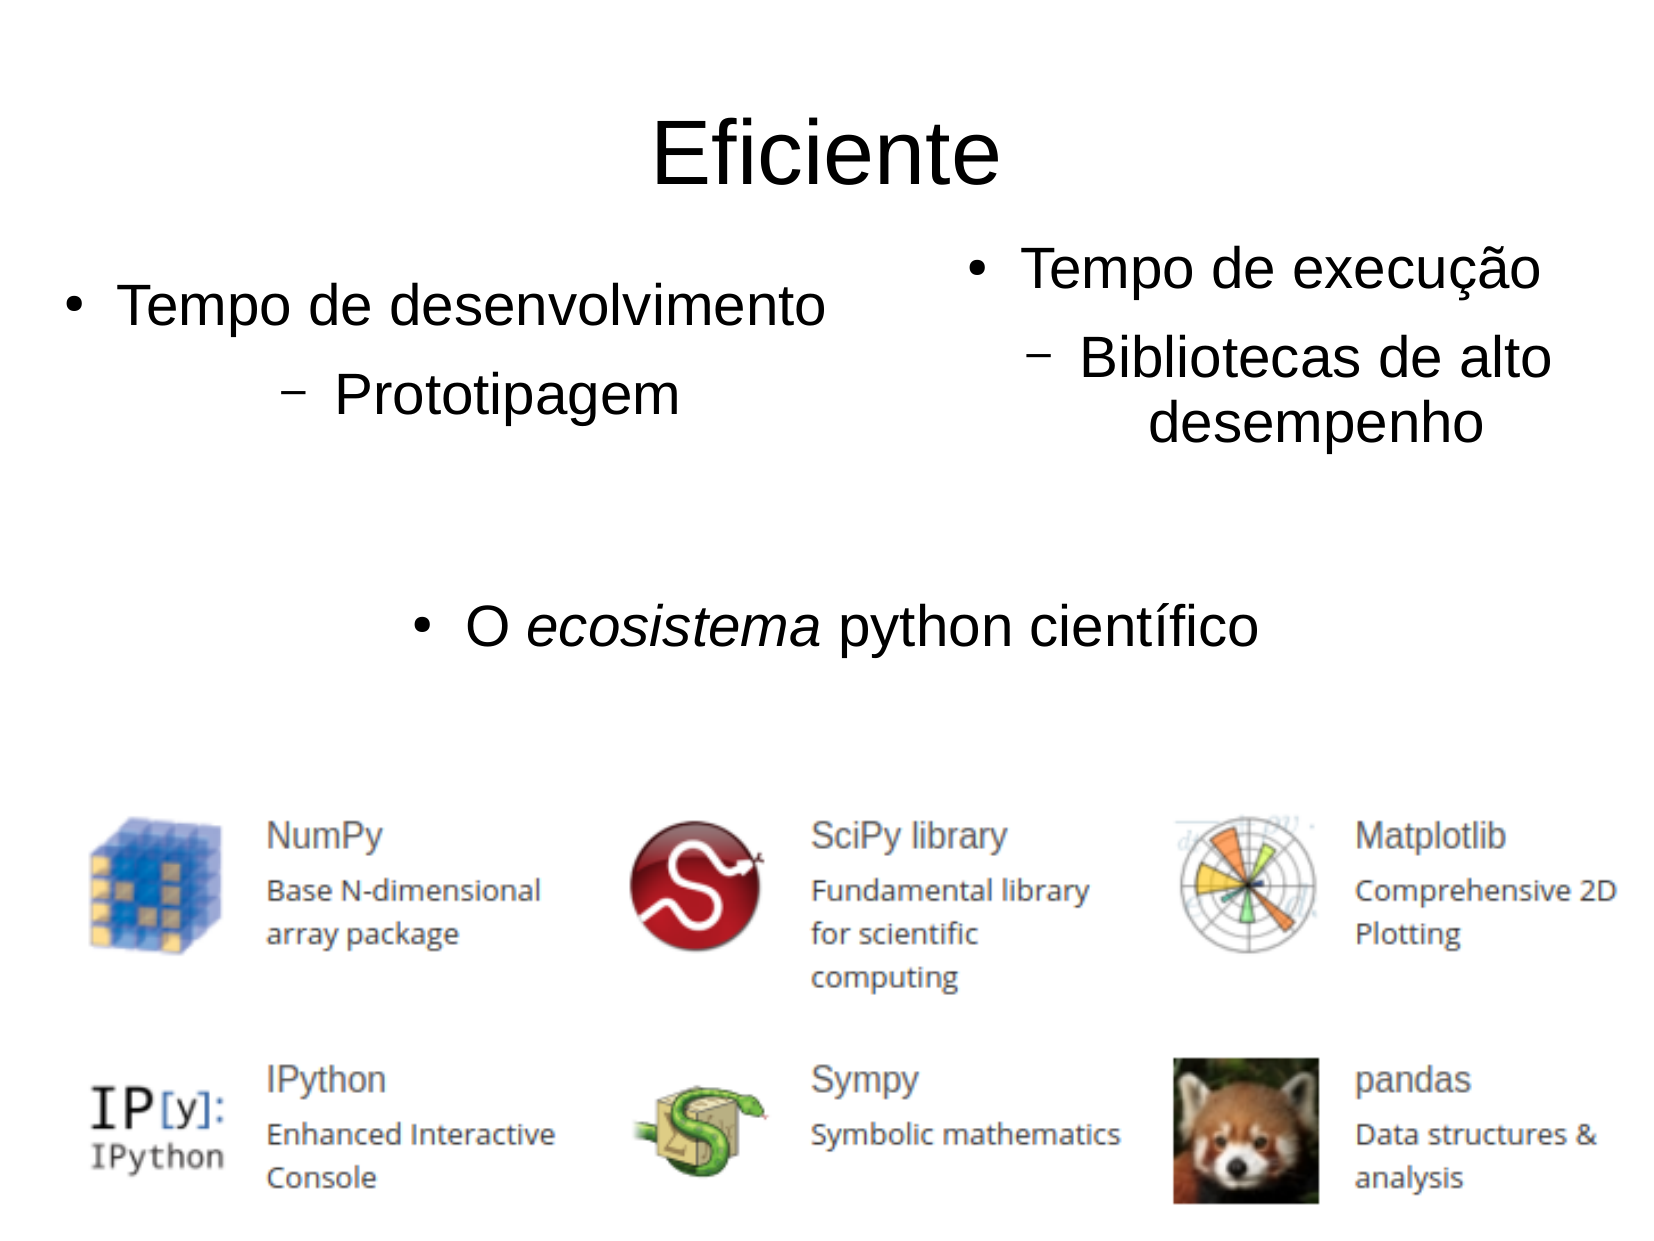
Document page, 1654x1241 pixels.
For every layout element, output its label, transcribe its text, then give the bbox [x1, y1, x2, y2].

list Tempo de desenvolvimento Prototipagem [11, 272, 850, 767]
text_box O ecosistema python científico [379, 593, 1276, 674]
title Eficiente [82, 49, 1571, 257]
list Tempo de execução Bibliotecas de alto desempenho [850, 236, 1642, 956]
picture [3, 767, 1654, 1241]
